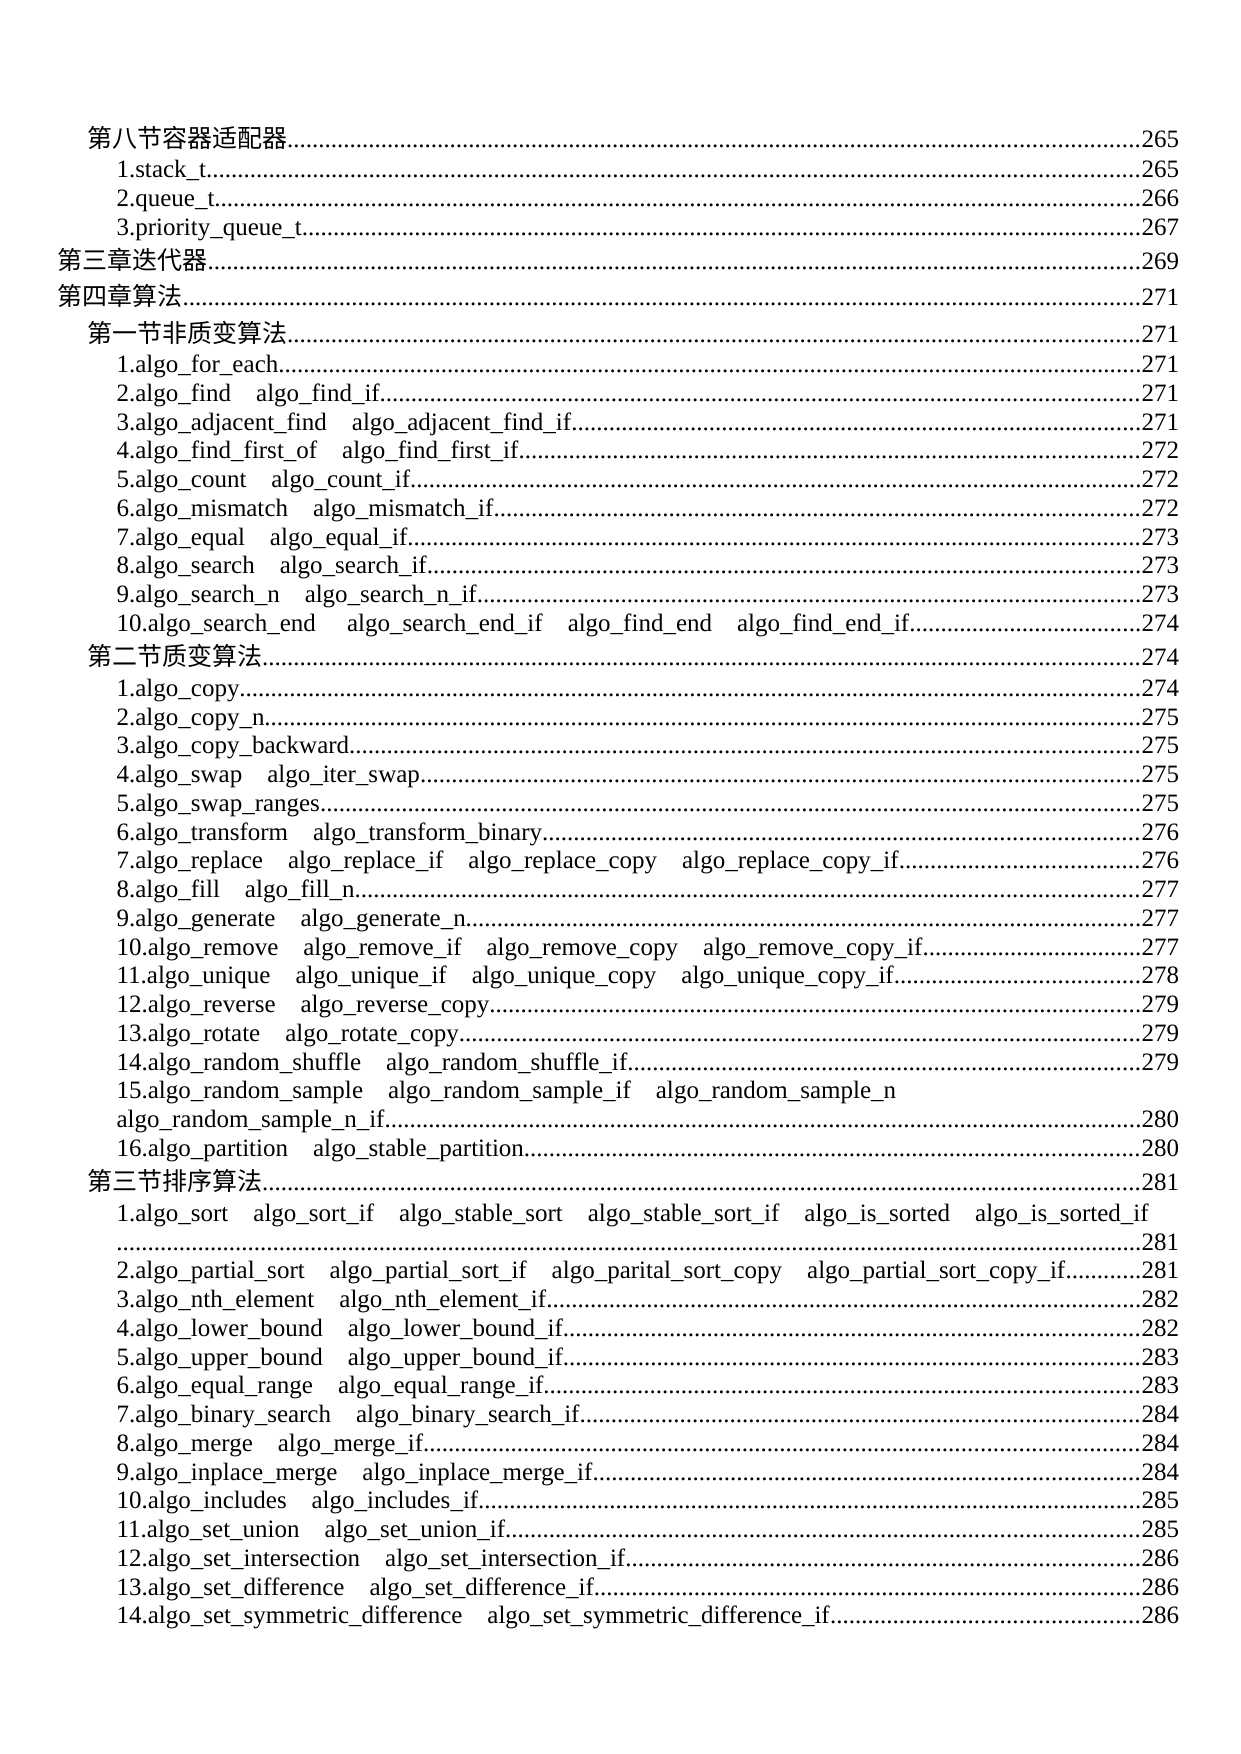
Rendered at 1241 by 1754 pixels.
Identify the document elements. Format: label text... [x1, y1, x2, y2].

text 第三章迭代器 269 [57, 241, 1179, 277]
text 5.algo_upper_bound algo_upper_bound_if 283 [116, 1342, 1179, 1371]
text 第二节质变算法 274 [87, 637, 1179, 673]
text 13.algo_set_difference algo_set_difference_if 286 [116, 1572, 1179, 1601]
text 8.algo_search algo_search_if 273 [116, 551, 1179, 579]
text 9.algo_generate algo_generate_n 277 [116, 903, 1179, 932]
text 2.algo_copy_n 275 [116, 702, 1179, 731]
text 4.algo_swap algo_iter_swap 275 [116, 759, 1179, 788]
text 4.algo_lower_bound algo_lower_bound_if 282 [116, 1313, 1179, 1342]
text 1.algo_copy 274 [116, 673, 1179, 702]
text 2.algo_find algo_find_if 271 [116, 378, 1179, 407]
text 11.algo_set_union algo_set_union_if 285 [116, 1514, 1179, 1543]
text 5.algo_swap_ranges 275 [116, 788, 1179, 817]
text 6.algo_mismatch algo_mismatch_if 272 [116, 493, 1179, 522]
text 11.algo_unique algo_unique_if algo_unique_copy algo_unique_copy_if 278 [116, 961, 1179, 989]
text 7.algo_replace algo_replace_if algo_replace_copy algo_replace_copy_if 276 [116, 846, 1179, 874]
text 5.algo_count algo_count_if 272 [116, 464, 1179, 493]
text 8.algo_merge algo_merge_if 284 [116, 1428, 1179, 1457]
text 8.algo_fill algo_fill_n 277 [116, 874, 1179, 903]
text 第四章算法 271 [57, 277, 1179, 313]
text 12.algo_set_intersection algo_set_intersection_if 286 [116, 1543, 1179, 1572]
text 第三节排序算法 281 [87, 1162, 1179, 1198]
text 3.algo_copy_backward 275 [116, 731, 1179, 759]
text 1.algo_for_each 271 [116, 349, 1179, 378]
text 9.algo_search_n algo_search_n_if 273 [116, 579, 1179, 608]
text 10.algo_remove algo_remove_if algo_remove_copy algo_remove_copy_if 277 [116, 932, 1179, 961]
text 10.algo_includes algo_includes_if 285 [116, 1486, 1179, 1514]
text 7.algo_equal algo_equal_if 273 [116, 522, 1179, 551]
text 14.algo_set_symmetric_difference algo_set_symmetric_difference_if 286 [116, 1601, 1179, 1629]
text 4.algo_find_first_of algo_find_first_if 272 [116, 436, 1179, 464]
text 2.algo_partial_sort algo_partial_sort_if algo_parital_sort_copy algo_partial_sort_copy_if 281 [116, 1256, 1179, 1284]
text 6.algo_transform algo_transform_binary 276 [116, 817, 1179, 846]
text 1.algo_sort algo_sort_if algo_stable_sort algo_stable_sort_if algo_is_sorted algo_is_sorted_if 281 [116, 1198, 1179, 1256]
text 3.priority_queue_t 267 [116, 212, 1179, 241]
text 16.algo_partition algo_stable_partition 280 [116, 1133, 1179, 1162]
text 13.algo_rotate algo_rotate_copy 279 [116, 1018, 1179, 1047]
text 9.algo_inplace_merge algo_inplace_merge_if 284 [116, 1457, 1179, 1486]
text 6.algo_equal_range algo_equal_range_if 283 [116, 1371, 1179, 1399]
text 1.stack_t 265 [116, 154, 1179, 183]
text 10.algo_search_end algo_search_end_if algo_find_end algo_find_end_if 274 [116, 608, 1179, 637]
text 2.queue_t 266 [116, 183, 1179, 212]
text 12.algo_reverse algo_reverse_copy 279 [116, 989, 1179, 1018]
text 第一节非质变算法 271 [87, 313, 1179, 349]
text 14.algo_random_shuffle algo_random_shuffle_if 279 [116, 1047, 1179, 1076]
text 3.algo_adjacent_find algo_adjacent_find_if 271 [116, 407, 1179, 436]
text 第八节容器适配器 265 [87, 118, 1179, 154]
text 3.algo_nth_element algo_nth_element_if 282 [116, 1284, 1179, 1313]
text 15.algo_random_sample algo_random_sample_if algo_random_sample_n algo_random_sample_n_if 280 [116, 1076, 1179, 1133]
text 7.algo_binary_search algo_binary_search_if 284 [116, 1399, 1179, 1428]
